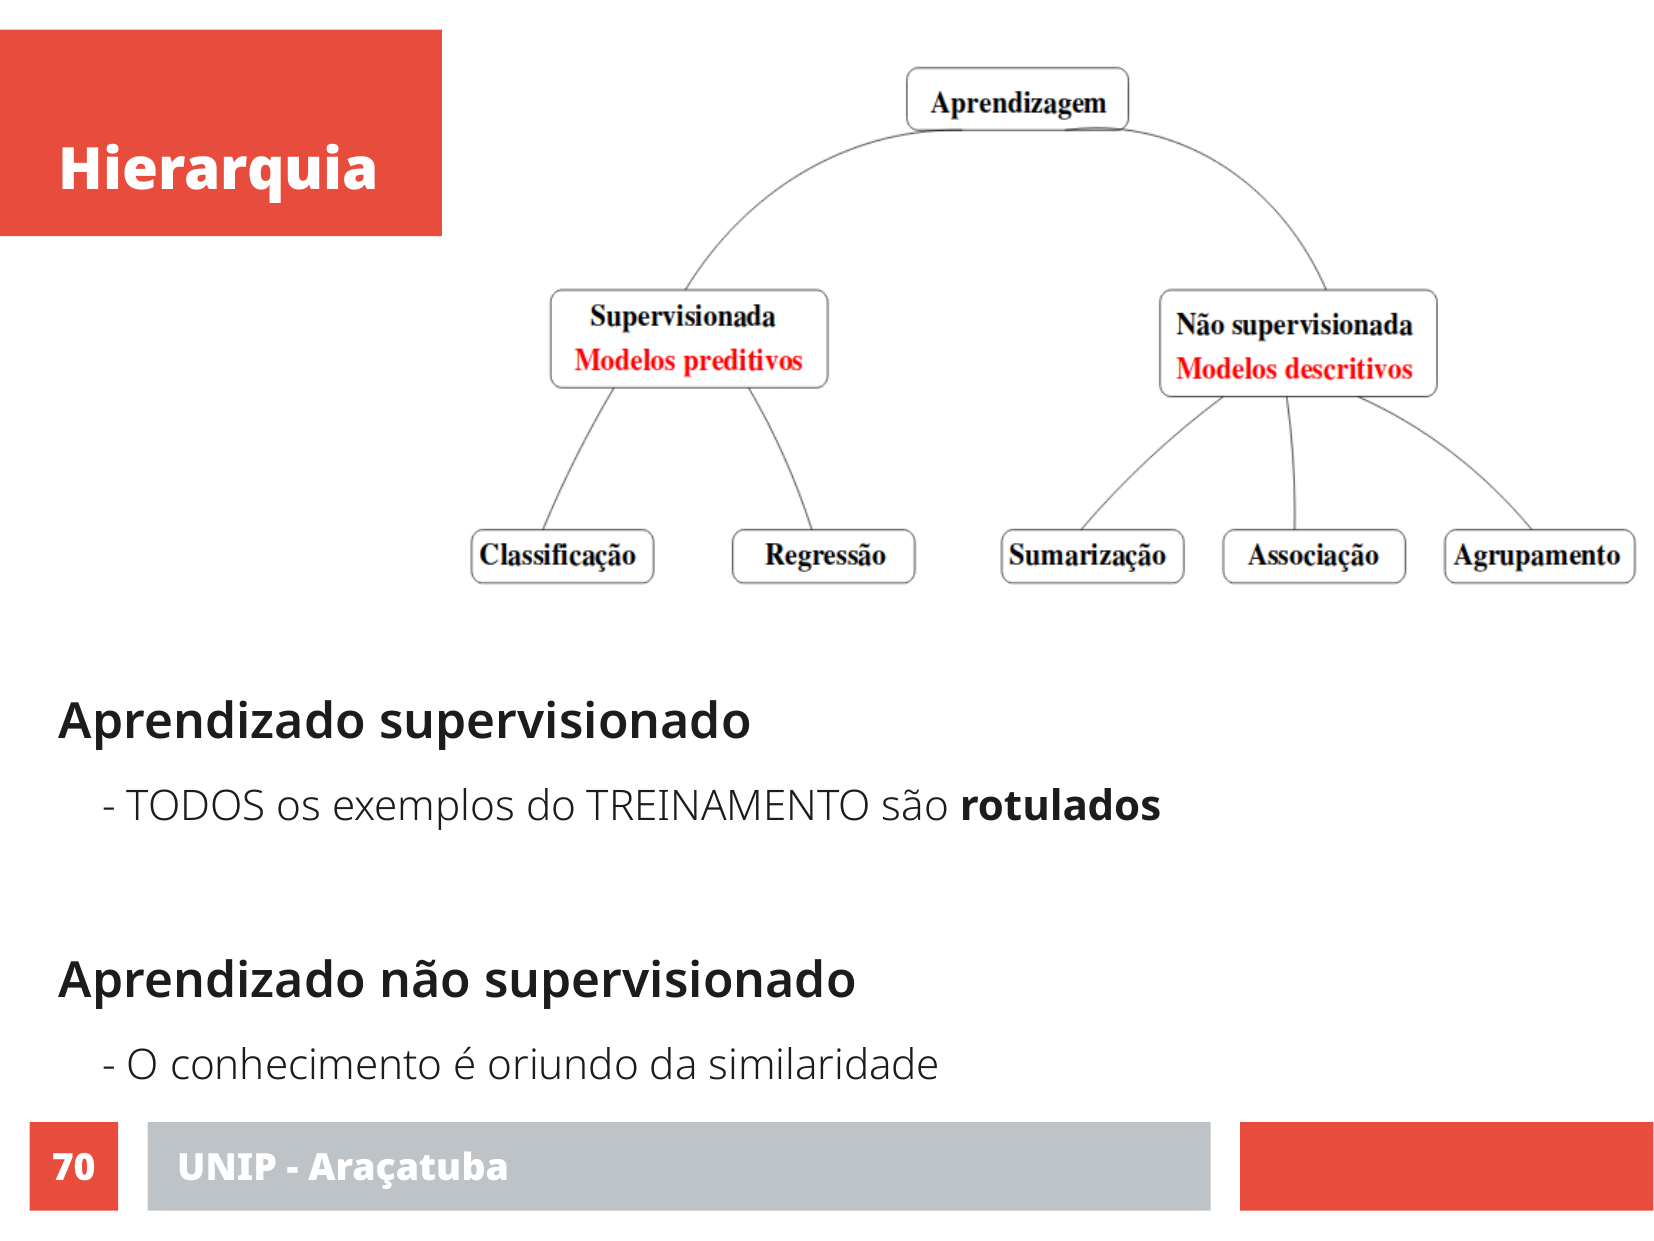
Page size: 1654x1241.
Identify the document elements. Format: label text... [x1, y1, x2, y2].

list Aprendizado supervisionado - TODOS os exemplos do TREINAMENTO são rotulados Aprendizado não supervisionado - O conhecimento é oriundo da similaridade [59, 324, 1565, 1093]
picture [442, 27, 1654, 636]
title Hierarquia [59, 59, 442, 207]
